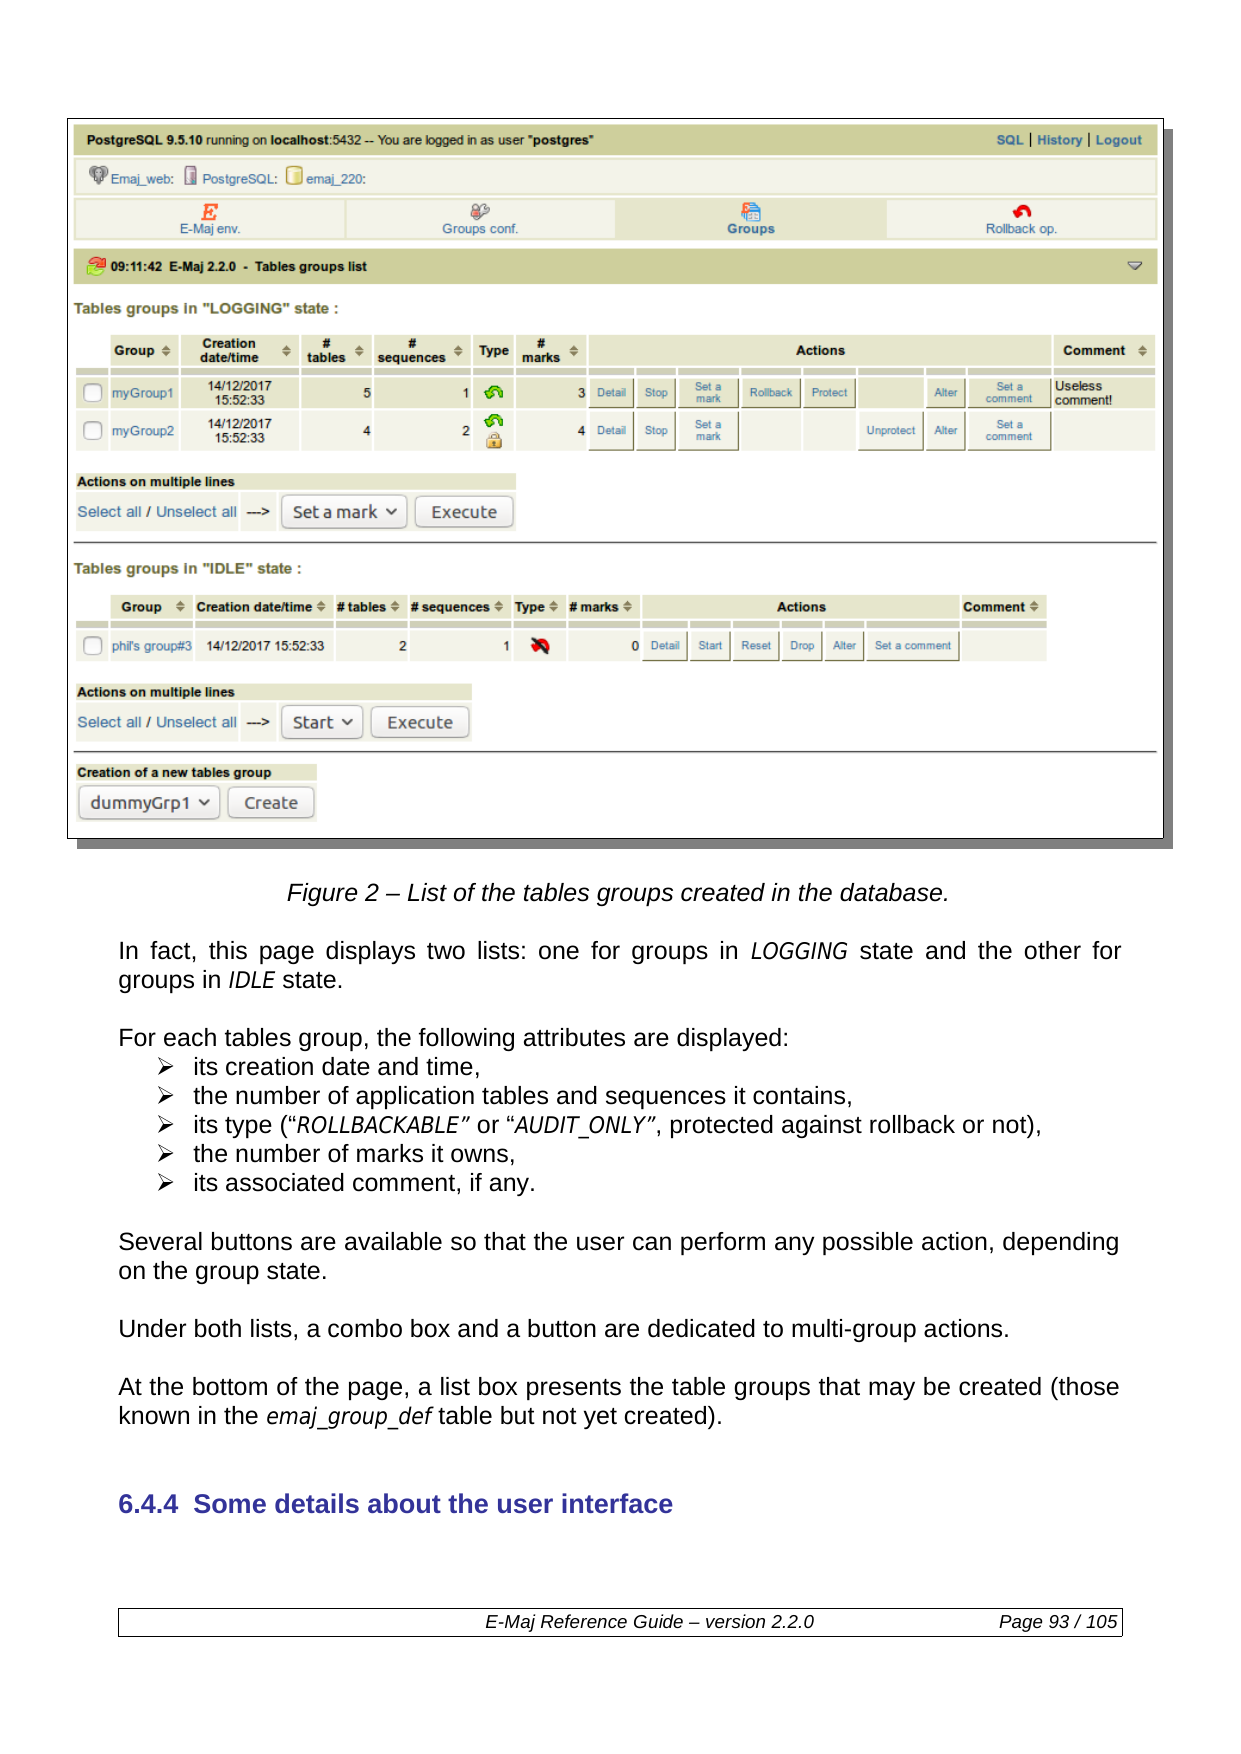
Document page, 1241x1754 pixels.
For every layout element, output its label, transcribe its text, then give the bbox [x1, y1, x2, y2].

subtitle Some details about the user interface [118, 1488, 1122, 1519]
picture [69, 121, 1160, 835]
text In fact, this page displays two lists: one for groups in LOGGING state and the other for groups in IDLE state. [118, 936, 1122, 994]
text At the bottom of the page, a list box presents the table groups that may be created (those known in the emaj_group_def table but not yet created). [118, 1372, 1122, 1430]
list the number of application tables and sequences it contains, [156, 1081, 1122, 1110]
text Figure 2 – List of the tables groups created in the database. [118, 878, 1122, 907]
list its creation date and time, [156, 1052, 1122, 1081]
text For each tables group, the following attributes are displayed: [118, 1023, 1122, 1052]
text Under both lists, a combo box and a button are dedicated to multi-group actions. [118, 1314, 1122, 1343]
list its type (“ROLLBACKABLE” or “AUDIT_ONLY”, protected against rollback or not), [156, 1110, 1122, 1139]
text Several buttons are available so that the user can perform any possible action, depending on the group state. [118, 1226, 1122, 1284]
list the number of marks it owns, [156, 1139, 1122, 1168]
list its associated comment, if any. [156, 1168, 1122, 1197]
